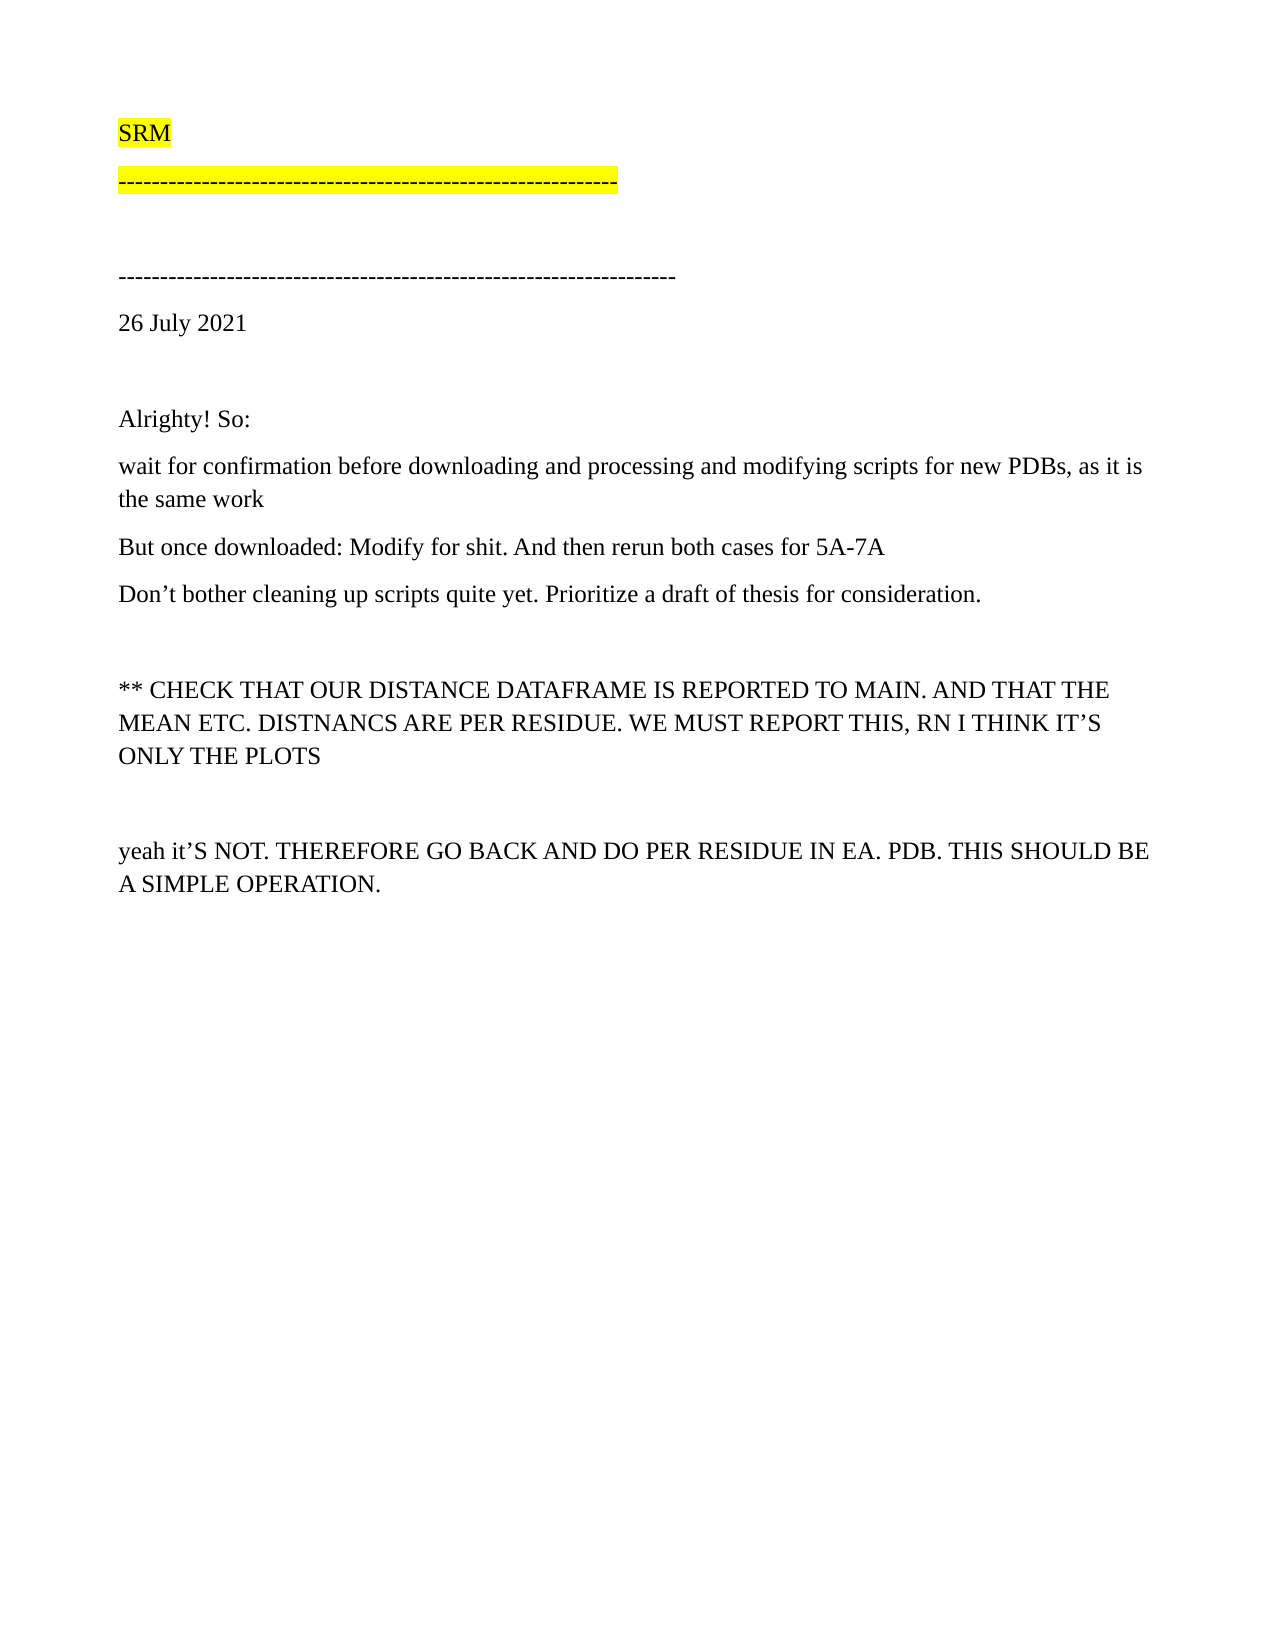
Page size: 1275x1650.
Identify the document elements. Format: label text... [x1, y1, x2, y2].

text ------------------------------------------------------------------- [118, 261, 1157, 290]
text Alrighty! So: [118, 404, 1157, 432]
text 26 July 2021 [118, 308, 1157, 337]
text SRM [118, 118, 1157, 147]
text yeah it’S NOT. THEREFORE GO BACK AND DO PER RESIDUE IN EA. PDB. THIS SHOULD BE A SIMPLE OPERATION. [118, 836, 1157, 898]
text wait for confirmation before downloading and processing and modifying scripts for new PDBs, as it is the same work [118, 451, 1157, 513]
text Don’t bother cleaning up scripts quite yet. Prioritize a draft of thesis for consideration. [118, 579, 1157, 608]
text But once downloaded: Modify for shit. And then rerun both cases for 5A-7A [118, 532, 1157, 561]
text ** CHECK THAT OUR DISTANCE DATAFRAME IS REPORTED TO MAIN. AND THAT THE MEAN ETC. DISTNANCS ARE PER RESIDUE. WE MUST REPORT THIS, RN I THINK IT’S ONLY THE PLOTS [118, 675, 1157, 769]
text ------------------------------------------------------------ [118, 166, 1157, 194]
